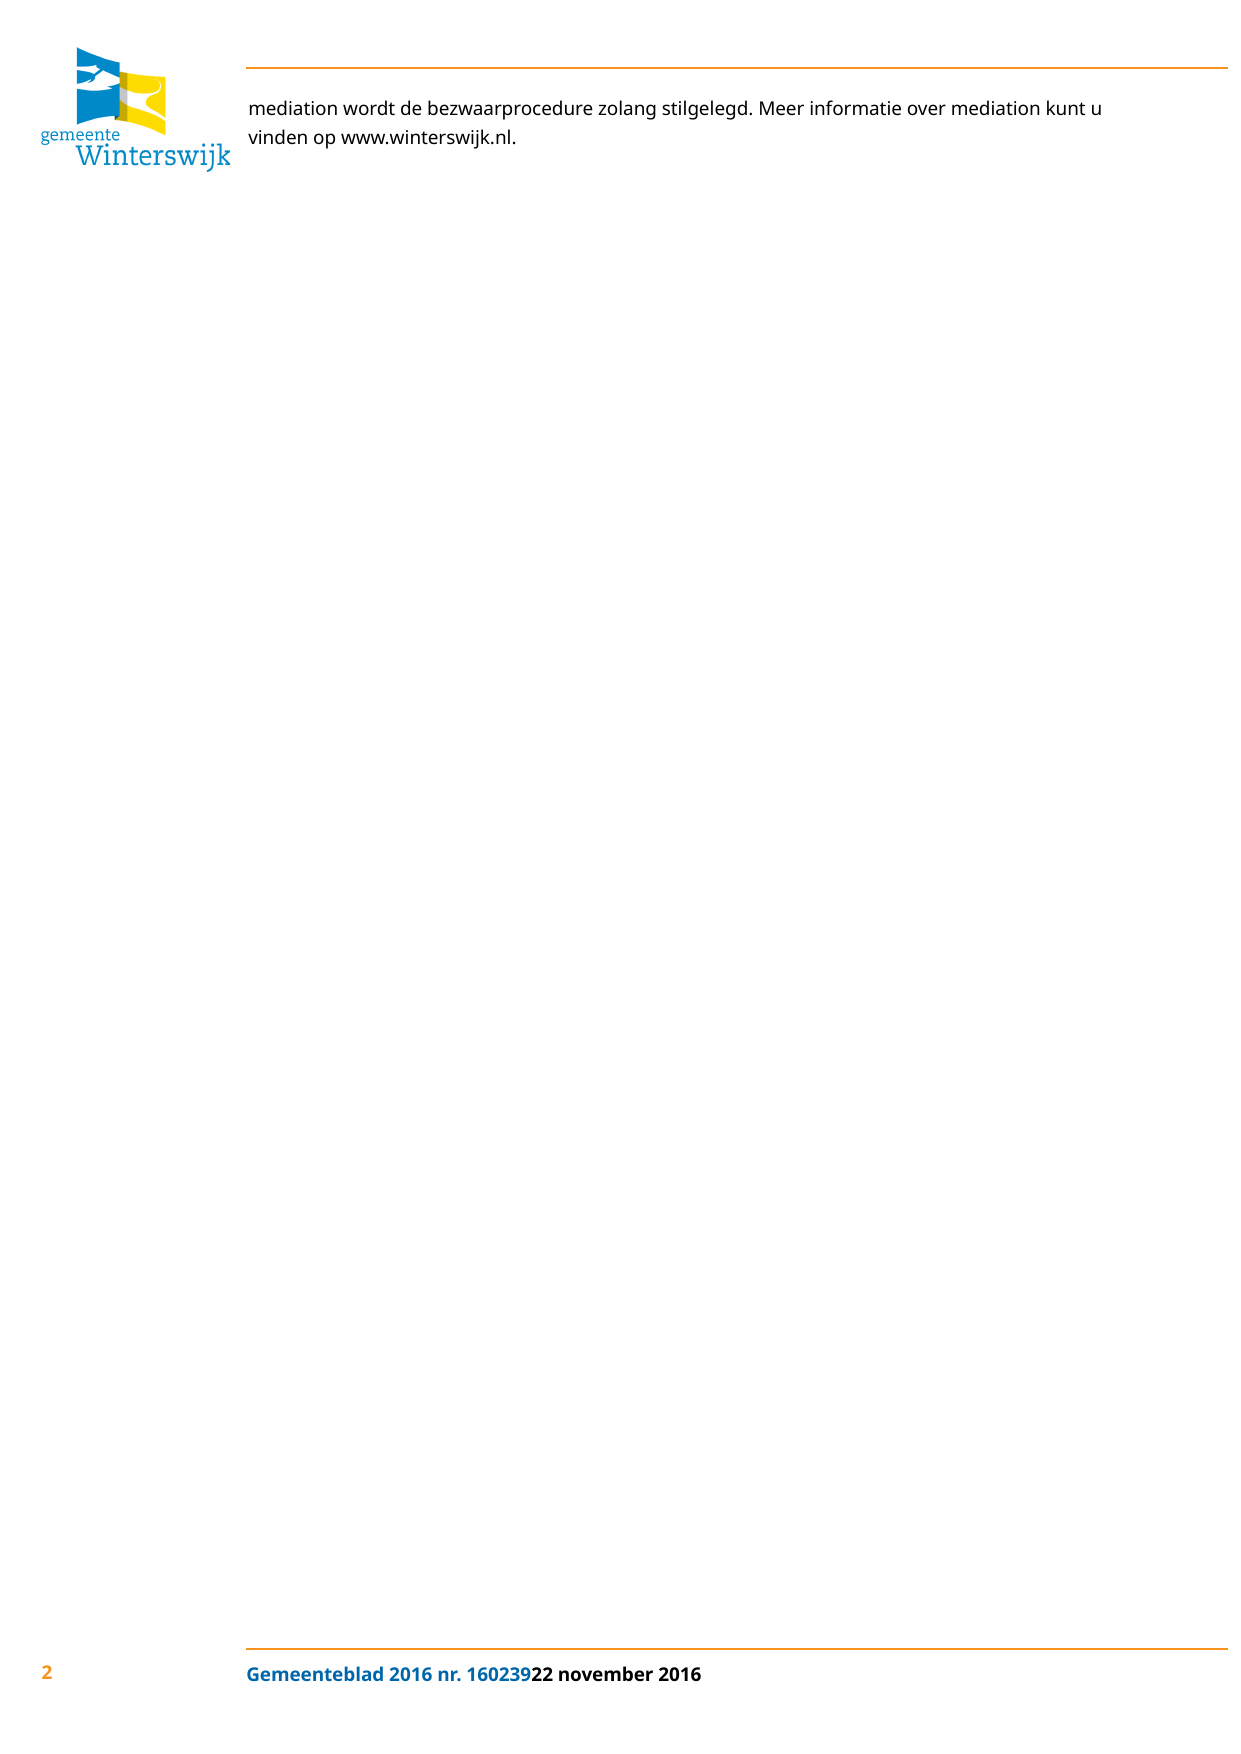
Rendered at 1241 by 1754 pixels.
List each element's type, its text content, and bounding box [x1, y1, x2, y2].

picture [41, 47, 231, 172]
text mediation wordt de bezwaarprocedure zolang stilgelegd. Meer informatie over mediation kunt u vinden op www.winterswijk.nl. [248, 95, 1152, 150]
picture [225, 153, 231, 162]
